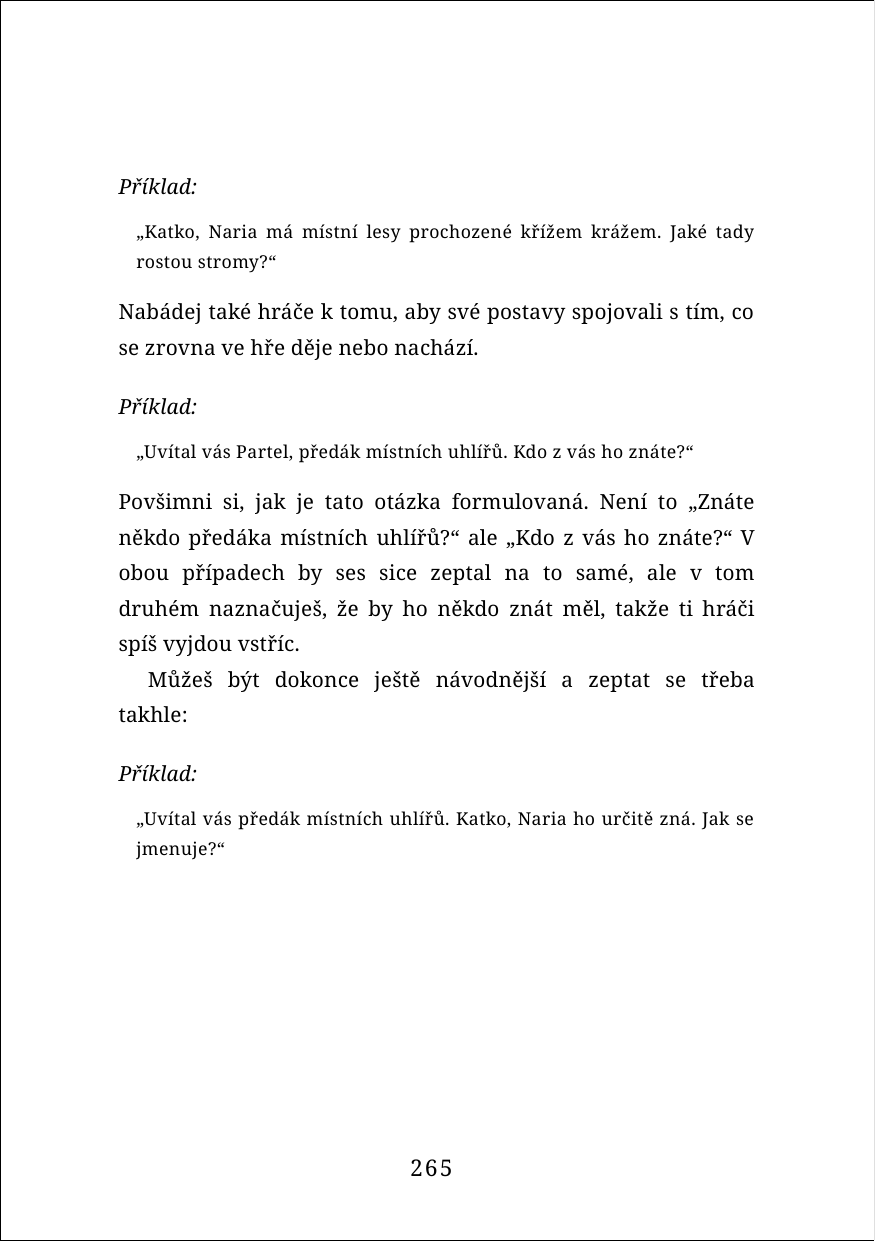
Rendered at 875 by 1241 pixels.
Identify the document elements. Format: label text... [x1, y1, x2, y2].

text „Uvítal vás předák místních uhlířů. Katko, Naria ho určitě zná. Jak se jmenuje?“ [136, 807, 756, 861]
text „Katko, Naria má místní lesy prochozené křížem krážem. Jaké tady rostou stromy?“ [136, 219, 756, 273]
text Příklad: [118, 392, 756, 420]
text Příklad: [118, 172, 756, 200]
text „Uvítal vás Partel, předák místních uhlířů. Kdo z vás ho znáte?“ [136, 439, 756, 463]
text Nabádej také hráče k tomu, aby své postavy spojovali s tím, co se zrovna ve hře děje nebo nachází. [118, 297, 756, 361]
text Příklad: [118, 759, 756, 788]
text Povšimni si, jak je tato otázka formulovaná. Není to „Znáte někdo předáka místních uhlířů?“ ale „Kdo z vás ho znáte?“ V obou případech by ses sice zeptal na to samé, ale v tom druhém naznačuješ, že by ho někdo znát měl, takže ti hráči spíš vyjdou vstříc. Můžeš být dokonce ještě návodnější a zeptat se třeba takhle: [118, 487, 756, 729]
